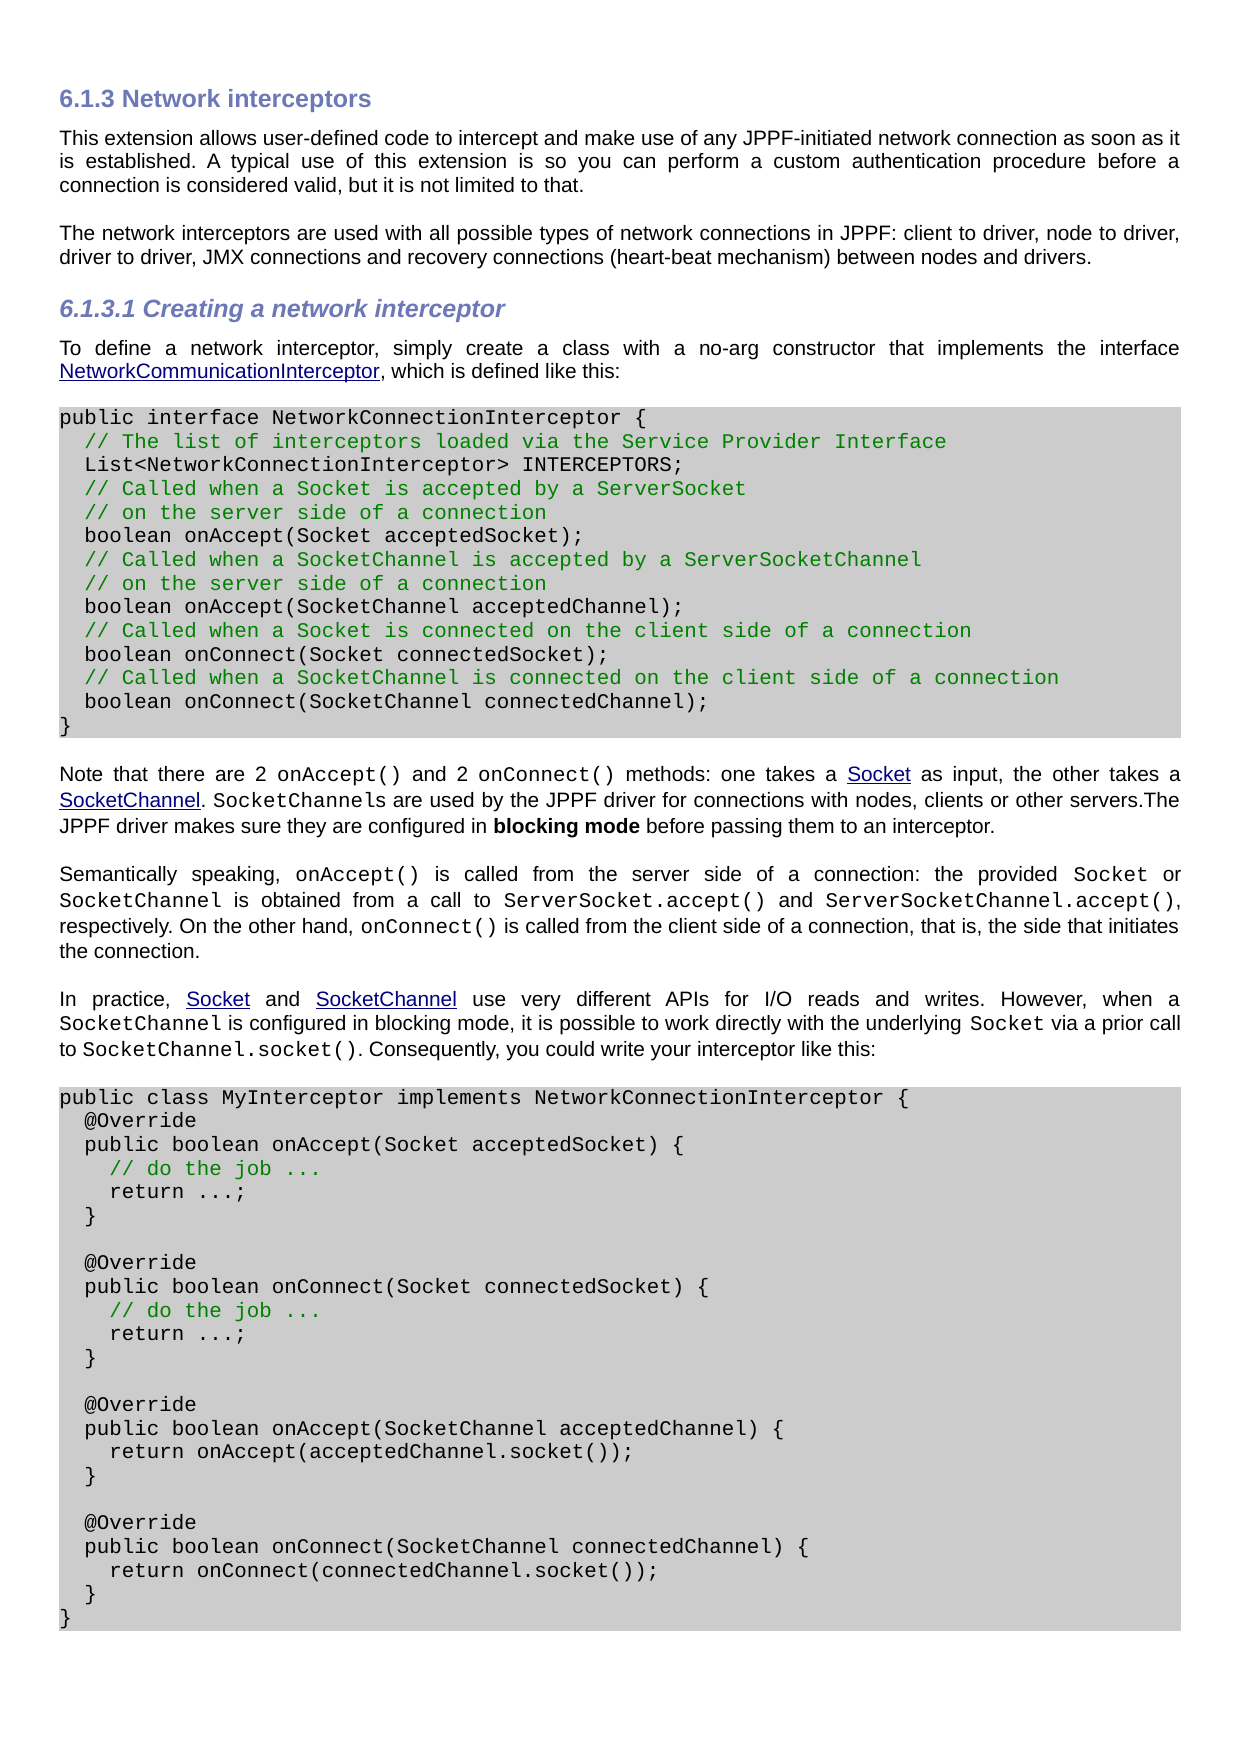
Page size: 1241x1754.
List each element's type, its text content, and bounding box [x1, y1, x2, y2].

text @Override [59, 1512, 1181, 1536]
text } [59, 714, 1181, 738]
text } [59, 1205, 1181, 1229]
text Semantically speaking, onAccept() is called from the server side of a connection: the provided Socket or SocketChannel is obtained from a call to ServerSocket.accept() and ServerSocketChannel.accept(), respectively. On the other hand, onConnect() is called from the client side of a connection, that is, the side that initiates the connection. [59, 862, 1181, 963]
text boolean onAccept(Socket acceptedSocket); [59, 525, 1181, 549]
text In practice, Socket and SocketChannel use very different APIs for I/O reads and writes. However, when a SocketChannel is configured in blocking mode, it is possible to work directly with the underlying Socket via a prior call to SocketChannel.socket(). Consequently, you could write your interceptor like this: [59, 987, 1181, 1063]
text To define a network interceptor, simply create a class with a no-arg constructor that implements the interface NetworkCommunicationInterceptor, which is defined like this: [59, 335, 1181, 383]
text public class MyInterceptor implements NetworkConnectionInterceptor { [59, 1087, 1181, 1110]
text // on the server side of a connection [59, 573, 1181, 596]
text } [59, 1583, 1181, 1607]
text return onConnect(connectedChannel.socket()); [59, 1560, 1181, 1583]
text // do the job ... [59, 1158, 1181, 1181]
text Note that there are 2 onAccept() and 2 onConnect() methods: one takes a Socket as input, the other takes a SocketChannel. SocketChannels are used by the JPPF driver for connections with nodes, clients or other servers.The JPPF driver makes sure they are configured in blocking mode before passing them to an interceptor. [59, 762, 1181, 838]
text } [59, 1347, 1181, 1371]
text @Override [59, 1394, 1181, 1418]
text return onAccept(acceptedChannel.socket()); [59, 1441, 1181, 1465]
text public boolean onAccept(SocketChannel acceptedChannel) { [59, 1418, 1181, 1441]
subtitle Network interceptors [59, 84, 1181, 113]
text public boolean onConnect(Socket connectedSocket) { [59, 1276, 1181, 1299]
text @Override [59, 1110, 1181, 1134]
text boolean onConnect(Socket connectedSocket); [59, 644, 1181, 667]
text // do the job ... [59, 1299, 1181, 1323]
text // The list of interceptors loaded via the Service Provider Interface [59, 431, 1181, 454]
text // on the server side of a connection [59, 502, 1181, 525]
text // Called when a Socket is connected on the client side of a connection [59, 620, 1181, 644]
text This extension allows user-defined code to intercept and make use of any JPPF-initiated network connection as soon as it is established. A typical use of this extension is so you can perform a custom authentication procedure before a connection is considered valid, but it is not limited to that. [59, 125, 1181, 197]
text List<NetworkConnectionInterceptor> INTERCEPTORS; [59, 454, 1181, 478]
text boolean onConnect(SocketChannel connectedChannel); [59, 691, 1181, 714]
text } [59, 1607, 1181, 1631]
text public boolean onAccept(Socket acceptedSocket) { [59, 1134, 1181, 1158]
text public boolean onConnect(SocketChannel connectedChannel) { [59, 1536, 1181, 1560]
text // Called when a Socket is accepted by a ServerSocket [59, 478, 1181, 502]
text The network interceptors are used with all possible types of network connections in JPPF: client to driver, node to driver, driver to driver, JMX connections and recovery connections (heart-beat mechanism) between nodes and drivers. [59, 221, 1181, 269]
text } [59, 1465, 1181, 1489]
text @Override [59, 1252, 1181, 1276]
text // Called when a SocketChannel is accepted by a ServerSocketChannel [59, 549, 1181, 573]
text // Called when a SocketChannel is connected on the client side of a connection [59, 667, 1181, 691]
text return ...; [59, 1323, 1181, 1347]
subtitle Creating a network interceptor [59, 294, 1181, 323]
text public interface NetworkConnectionInterceptor { [59, 407, 1181, 431]
text return ...; [59, 1181, 1181, 1205]
text boolean onAccept(SocketChannel acceptedChannel); [59, 596, 1181, 620]
